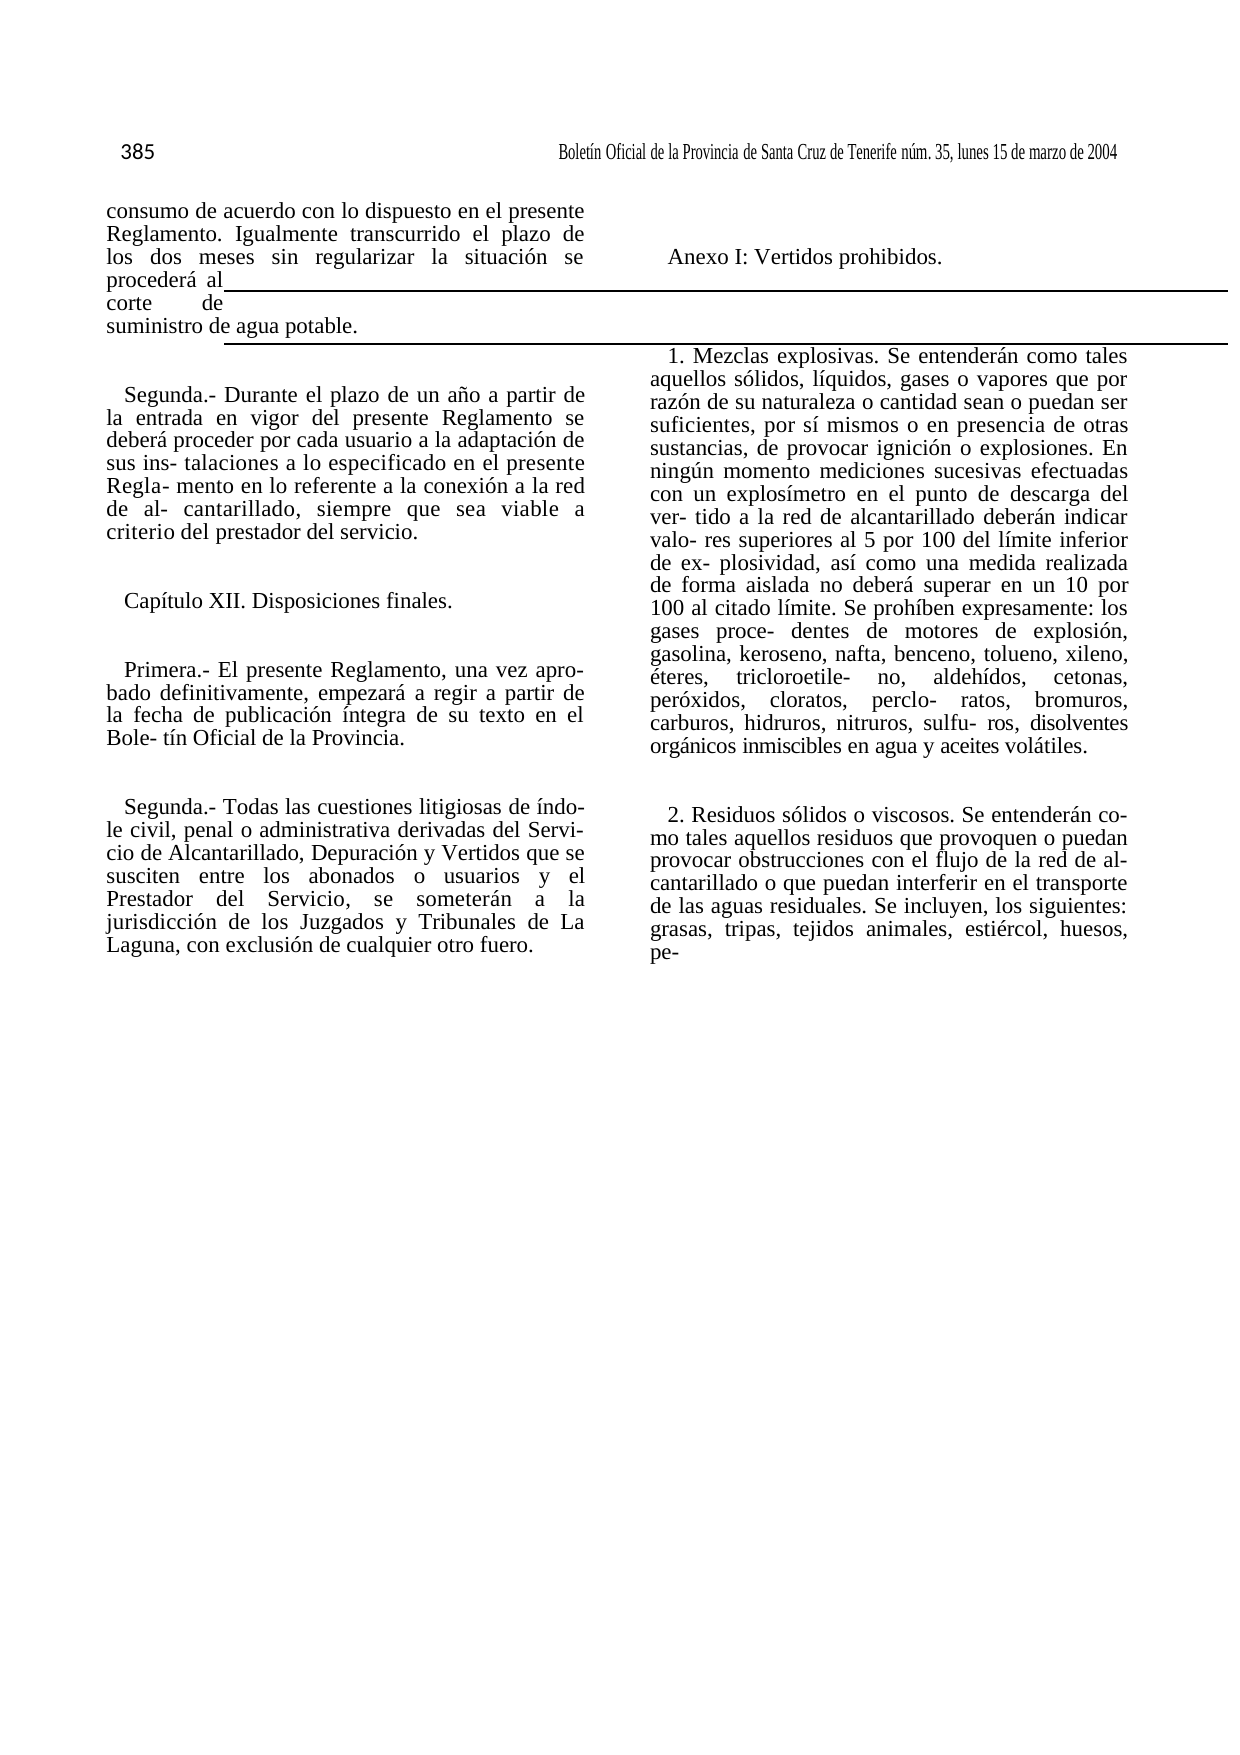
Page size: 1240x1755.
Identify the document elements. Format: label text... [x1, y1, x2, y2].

text Primera.- El presente Reglamento, una vez apro- bado definitivamente, empezará a regir a partir de la fecha de publicación íntegra de su texto en el Bole- tín Oficial de la Provincia. [106, 659, 584, 750]
text consumo de acuerdo con lo dispuesto en el presente Reglamento. Igualmente transcurrido el plazo de los dos meses sin regularizar la situación se procederá al corte de suministro de agua potable. [106, 200, 584, 338]
text Segunda.- Todas las cuestiones litigiosas de índo- le civil, penal o administrativa derivadas del Servi- cio de Alcantarillado, Depuración y Vertidos que se susciten entre los abonados o usuarios y el Prestador del Servicio, se someterán a la jurisdicción de los Juzgados y Tribunales de La Laguna, con exclusión de cualquier otro fuero. [106, 796, 585, 957]
text Capítulo XII. Disposiciones finales. [124, 587, 594, 613]
text 2. Residuos sólidos o viscosos. Se entenderán co- mo tales aquellos residuos que provoquen o puedan provocar obstrucciones con el flujo de la red de al- cantarillado o que puedan interferir en el transporte de las aguas residuales. Se incluyen, los siguientes: grasas, tripas, tejidos animales, estiércol, huesos, pe- [650, 804, 1128, 964]
text Anexo I: Vertidos prohibidos. [667, 243, 1137, 269]
text Segunda.- Durante el plazo de un año a partir de la entrada en vigor del presente Reglamento se deberá proceder por cada usuario a la adaptación de sus ins- talaciones a lo especificado en el presente Regla- mento en lo referente a la conexión a la red de al- cantarillado, siempre que sea viable a criterio del prestador del servicio. [106, 384, 585, 544]
text 1. Mezclas explosivas. Se entenderán como tales aquellos sólidos, líquidos, gases o vapores que por razón de su naturaleza o cantidad sean o puedan ser suficientes, por sí mismos o en presencia de otras sustancias, de provocar ignición o explosiones. En ningún momento mediciones sucesivas efectuadas con un explosímetro en el punto de descarga del ver- tido a la red de alcantarillado deberán indicar valo- res superiores al 5 por 100 del límite inferior de ex- plosividad, así como una medida realizada de forma aislada no deberá superar en un 10 por 100 al citado límite. Se prohíben expresamente: los gases proce- dentes de motores de explosión, gasolina, keroseno, nafta, benceno, tolueno, xileno, éteres, tricloroetile- no, aldehídos, cetonas, peróxidos, cloratos, perclo- ratos, bromuros, carburos, hidruros, nitruros, sulfu- ros, disolventes orgánicos inmiscibles en agua y aceites volátiles. [650, 345, 1128, 758]
